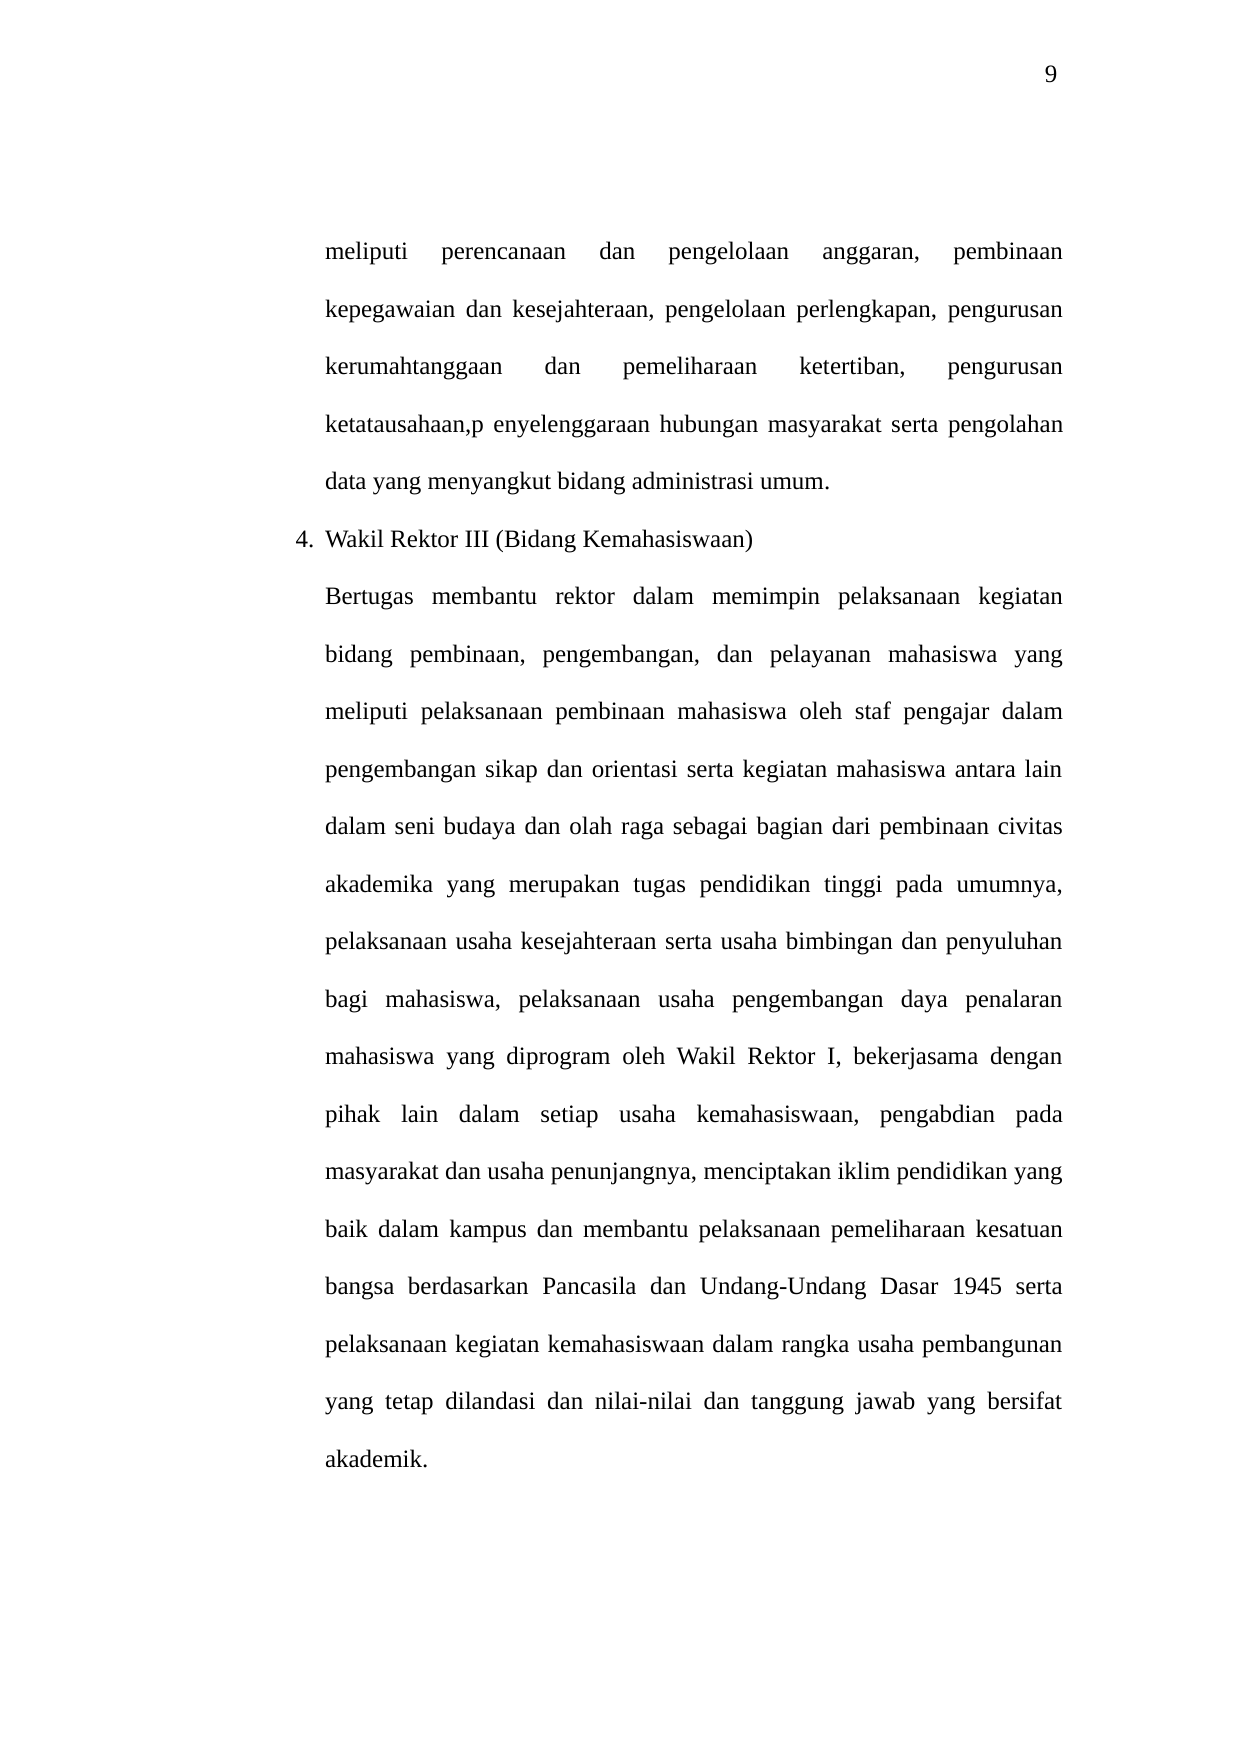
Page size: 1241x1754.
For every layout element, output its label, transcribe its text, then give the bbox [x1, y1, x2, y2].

list Wakil Rektor III (Bidang Kemahasiswaan) [295, 524, 1063, 552]
list Bertugas membantu rektor dalam memimpin pelaksanaan kegiatan bidang pembinaan, pengembangan, dan pelayanan mahasiswa yang meliputi pelaksanaan pembinaan mahasiswa oleh staf pengajar dalam pengembangan sikap dan orientasi serta kegiatan mahasiswa antara lain dalam seni budaya dan olah raga sebagai bagian dari pembinaan civitas akademika yang merupakan tugas pendidikan tinggi pada umumnya, pelaksanaan usaha kesejahteraan serta usaha bimbingan dan penyuluhan bagi mahasiswa, pelaksanaan usaha pengembangan daya penalaran mahasiswa yang diprogram oleh Wakil Rektor I, bekerjasama dengan pihak lain dalam setiap usaha kemahasiswaan, pengabdian pada masyarakat dan usaha penunjangnya, menciptakan iklim pendidikan yang baik dalam kampus dan membantu pelaksanaan pemeliharaan kesatuan bangsa berdasarkan Pancasila dan Undang-Undang Dasar 1945 serta pelaksanaan kegiatan kemahasiswaan dalam rangka usaha pembangunan yang tetap dilandasi dan nilai-nilai dan tanggung jawab yang bersifat akademik. [295, 581, 1063, 1472]
list meliputi perencanaan dan pengelolaan anggaran, pembinaan kepegawaian dan kesejahteraan, pengelolaan perlengkapan, pengurusan kerumahtanggaan dan pemeliharaan ketertiban, pengurusan ketatausahaan,p enyelenggaraan hubungan masyarakat serta pengolahan data yang menyangkut bidang administrasi umum. [295, 236, 1063, 495]
